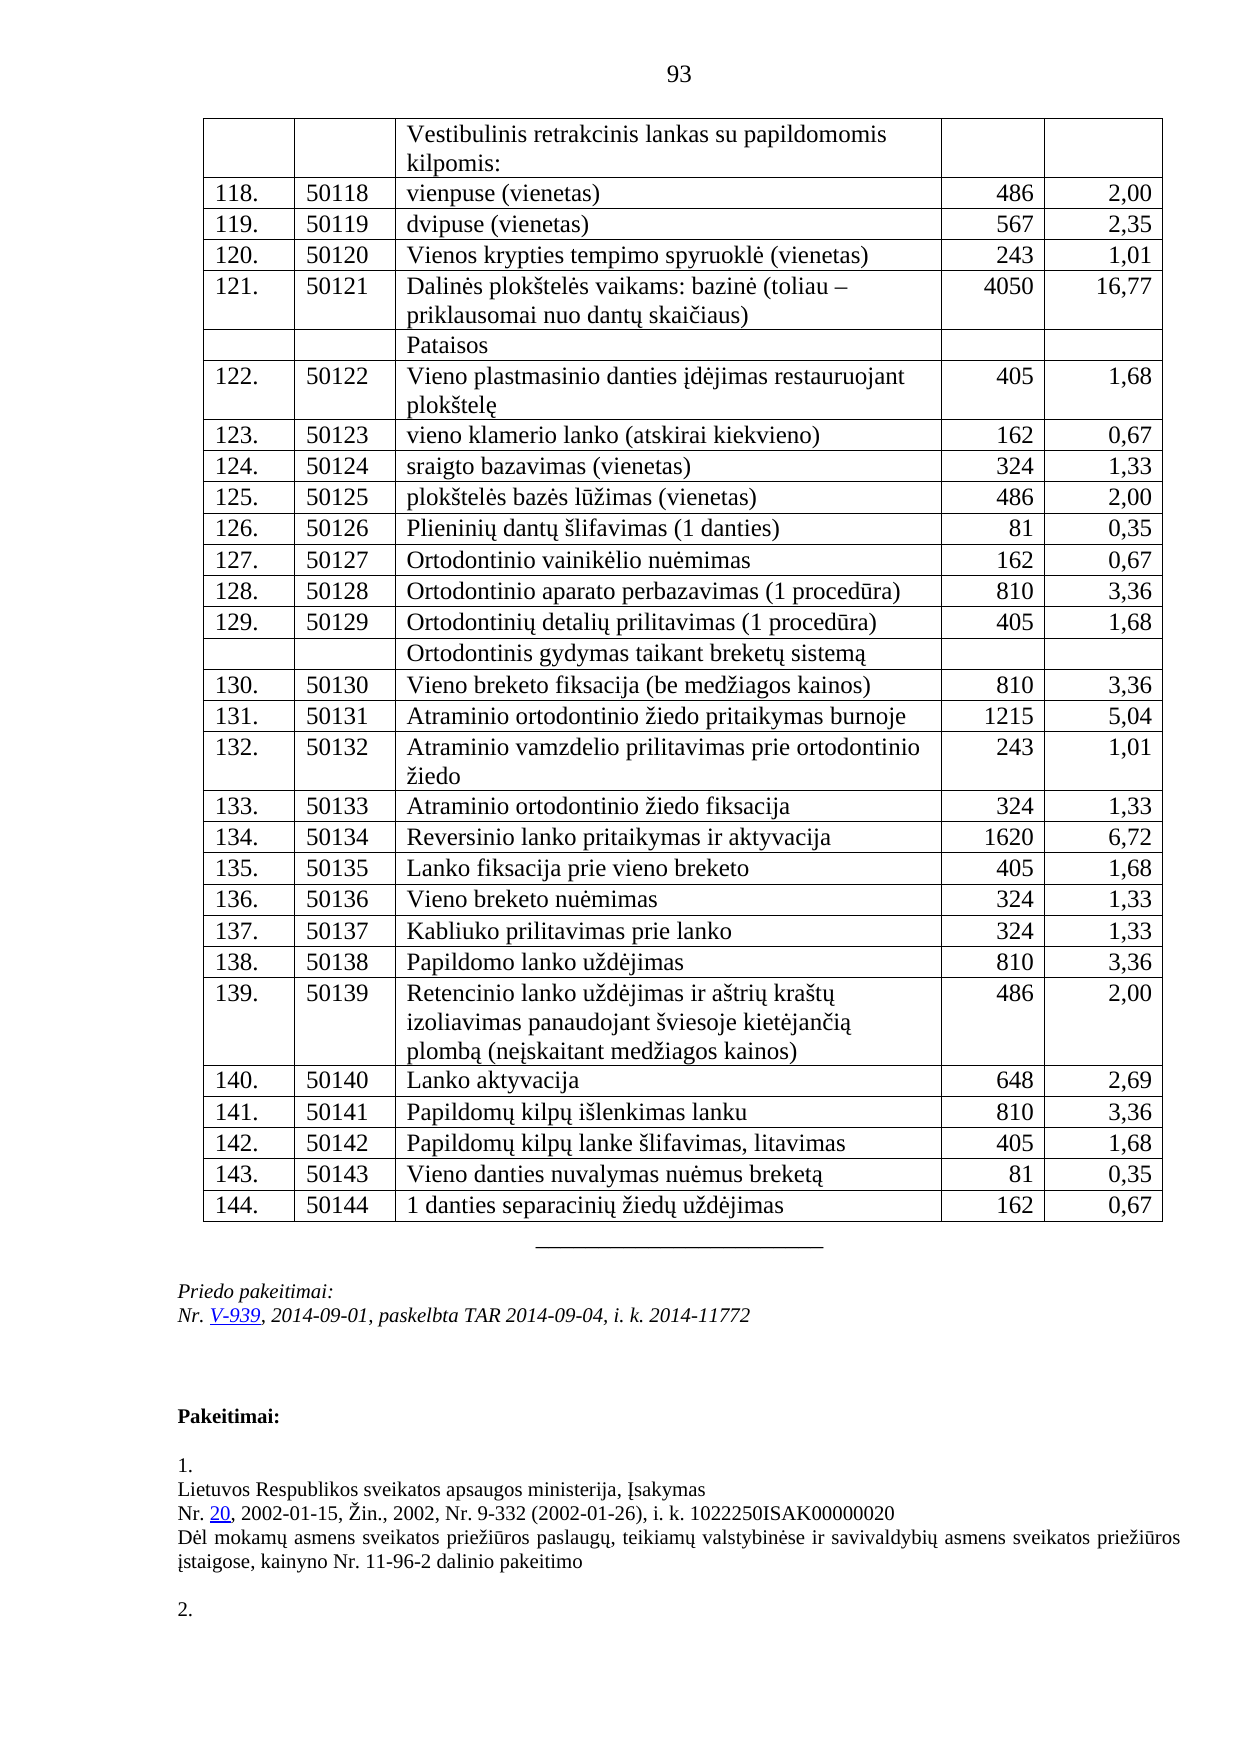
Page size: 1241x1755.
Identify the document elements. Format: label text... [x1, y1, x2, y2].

table_cell [1163, 1127, 1240, 1158]
table_cell 50137 [295, 916, 395, 946]
table_cell 2,69 [1045, 1066, 1162, 1096]
table_cell 162 [942, 545, 1044, 575]
table_cell 0,35 [1045, 514, 1162, 544]
table_cell Atraminio ortodontinio žiedo fiksacija [396, 791, 941, 821]
table_cell 1,33 [1045, 791, 1162, 821]
table_cell [1163, 884, 1240, 915]
table_cell 50118 [295, 178, 395, 208]
table_cell 0,67 [1045, 1191, 1162, 1221]
table_cell 140. [204, 1066, 294, 1096]
table_cell [295, 639, 395, 669]
table_cell 1,01 [1045, 240, 1162, 270]
text Pakeitimai: [177, 1404, 1181, 1428]
text Nr. V-939, 2014-09-01, paskelbta TAR 2014-09-04, i. k. 2014-11772 [177, 1303, 1181, 1327]
text _______________________ [177, 1222, 1181, 1251]
table_cell vieno klamerio lanko (atskirai kiekvieno) [396, 420, 941, 450]
table_cell 486 [942, 482, 1044, 512]
table_cell [295, 119, 395, 177]
table_cell Vieno danties nuvalymas nuėmus breketą [396, 1159, 941, 1189]
table_cell [1163, 208, 1240, 239]
table_cell 119. [204, 209, 294, 239]
table_cell Vienos krypties tempimo spyruoklė (vienetas) [396, 240, 941, 270]
text Priedo pakeitimai: [177, 1279, 1181, 1303]
table_cell 50144 [295, 1191, 395, 1221]
table_cell 3,36 [1045, 670, 1162, 700]
table_cell 567 [942, 209, 1044, 239]
table_cell 1,01 [1045, 732, 1162, 790]
table_cell Ortodontinis gydymas taikant breketų sistemą [396, 639, 941, 669]
table_cell 50136 [295, 885, 395, 915]
table_cell 0,67 [1045, 545, 1162, 575]
table_cell 50138 [295, 947, 395, 977]
table_cell 405 [942, 1128, 1044, 1158]
table_cell 405 [942, 361, 1044, 419]
table_cell [1163, 239, 1240, 270]
table_cell [1163, 118, 1240, 177]
table_cell 810 [942, 670, 1044, 700]
table_cell 324 [942, 916, 1044, 946]
table_cell [1163, 329, 1240, 360]
table_cell 50127 [295, 545, 395, 575]
table_cell [295, 330, 395, 360]
table_cell Vieno plastmasinio danties įdėjimas restauruojant plokštelę [396, 361, 941, 419]
table_cell Lanko fiksacija prie vieno breketo [396, 853, 941, 883]
table_cell 134. [204, 822, 294, 852]
table_cell 50130 [295, 670, 395, 700]
table_cell 122. [204, 361, 294, 419]
table_cell 132. [204, 732, 294, 790]
table_cell 5,04 [1045, 701, 1162, 731]
table_cell 405 [942, 607, 1044, 637]
table_cell Papildomų kilpų išlenkimas lanku [396, 1097, 941, 1127]
table_cell 50126 [295, 514, 395, 544]
table_cell [1163, 946, 1240, 977]
table_cell [1163, 977, 1240, 1064]
table_cell Ortodontinio vainikėlio nuėmimas [396, 545, 941, 575]
table_cell 243 [942, 732, 1044, 790]
table_cell 129. [204, 607, 294, 637]
table_cell 137. [204, 916, 294, 946]
table_cell 162 [942, 420, 1044, 450]
text 1. [177, 1452, 1181, 1477]
table_cell 141. [204, 1097, 294, 1127]
table_cell Kabliuko prilitavimas prie lanko [396, 916, 941, 946]
table_cell 324 [942, 451, 1044, 481]
table_cell Atraminio vamzdelio prilitavimas prie ortodontinio žiedo [396, 732, 941, 790]
table_cell Papildomo lanko uždėjimas [396, 947, 941, 977]
table_cell 648 [942, 1066, 1044, 1096]
table_cell 50120 [295, 240, 395, 270]
table_cell 142. [204, 1128, 294, 1158]
table_cell 324 [942, 791, 1044, 821]
table_cell 50123 [295, 420, 395, 450]
table_cell 1215 [942, 701, 1044, 731]
table_cell 128. [204, 576, 294, 606]
table_cell 1,33 [1045, 885, 1162, 915]
table_cell [1163, 700, 1240, 731]
table_cell [1163, 669, 1240, 700]
table_cell [1163, 638, 1240, 669]
table_cell [1163, 790, 1240, 821]
table_cell 124. [204, 451, 294, 481]
table_cell 810 [942, 1097, 1044, 1127]
table_cell 50139 [295, 978, 395, 1064]
table_cell plokštelės bazės lūžimas (vienetas) [396, 482, 941, 512]
table_cell 3,36 [1045, 947, 1162, 977]
table_cell 162 [942, 1191, 1044, 1221]
table_cell [942, 119, 1044, 177]
table_cell Papildomų kilpų lanke šlifavimas, litavimas [396, 1128, 941, 1158]
table_cell 136. [204, 885, 294, 915]
table_cell 6,72 [1045, 822, 1162, 852]
table_cell 125. [204, 482, 294, 512]
table_cell [1163, 177, 1240, 208]
table_cell 50129 [295, 607, 395, 637]
table_cell 139. [204, 978, 294, 1064]
table_cell Dalinės plokštelės vaikams: bazinė (toliau – priklausomai nuo dantų skaičiaus) [396, 271, 941, 329]
text Lietuvos Respublikos sveikatos apsaugos ministerija, Įsakymas [177, 1477, 1181, 1501]
table_cell [204, 330, 294, 360]
table_cell [204, 639, 294, 669]
table_cell Vieno breketo fiksacija (be medžiagos kainos) [396, 670, 941, 700]
table_cell 50128 [295, 576, 395, 606]
table_cell 50140 [295, 1066, 395, 1096]
table_cell [1163, 1065, 1240, 1096]
table_cell 127. [204, 545, 294, 575]
table_cell [1163, 1190, 1240, 1221]
table_cell [1163, 419, 1240, 450]
table_cell Ortodontinių detalių prilitavimas (1 procedūra) [396, 607, 941, 637]
text 2. [177, 1597, 1181, 1621]
table_cell 16,77 [1045, 271, 1162, 329]
table_cell 1,68 [1045, 607, 1162, 637]
table_cell [1163, 852, 1240, 883]
table_cell 118. [204, 178, 294, 208]
table_cell Atraminio ortodontinio žiedo pritaikymas burnoje [396, 701, 941, 731]
table_cell [1163, 450, 1240, 481]
table_cell 50143 [295, 1159, 395, 1189]
table_cell [1163, 575, 1240, 606]
table_cell 50125 [295, 482, 395, 512]
table_cell 243 [942, 240, 1044, 270]
table_cell [1163, 821, 1240, 852]
table_cell 2,00 [1045, 482, 1162, 512]
table_cell 50119 [295, 209, 395, 239]
table_cell Plieninių dantų šlifavimas (1 danties) [396, 514, 941, 544]
table_cell 133. [204, 791, 294, 821]
table_cell 50142 [295, 1128, 395, 1158]
table_cell [1163, 606, 1240, 637]
table_cell 0,67 [1045, 420, 1162, 450]
table_cell 3,36 [1045, 576, 1162, 606]
table_cell Ortodontinio aparato perbazavimas (1 procedūra) [396, 576, 941, 606]
table_cell 131. [204, 701, 294, 731]
table_cell [1163, 544, 1240, 575]
table_cell 50121 [295, 271, 395, 329]
table_cell 81 [942, 1159, 1044, 1189]
table_cell 50132 [295, 732, 395, 790]
table_cell [1045, 119, 1162, 177]
table_cell 0,35 [1045, 1159, 1162, 1189]
table_cell 144. [204, 1191, 294, 1221]
table_cell [1163, 1096, 1240, 1127]
table_cell 143. [204, 1159, 294, 1189]
table_cell 120. [204, 240, 294, 270]
table_cell 405 [942, 853, 1044, 883]
table_cell 810 [942, 947, 1044, 977]
table_cell 486 [942, 978, 1044, 1064]
table_cell [942, 330, 1044, 360]
table_cell [1163, 731, 1240, 790]
table_cell 50122 [295, 361, 395, 419]
table_cell 4050 [942, 271, 1044, 329]
table_cell 123. [204, 420, 294, 450]
table_cell [1163, 481, 1240, 512]
table_cell Vestibulinis retrakcinis lankas su papildomomis kilpomis: [396, 119, 941, 177]
table_cell dvipuse (vienetas) [396, 209, 941, 239]
table_cell Vieno breketo nuėmimas [396, 885, 941, 915]
text Nr. 20, 2002-01-15, Žin., 2002, Nr. 9-332 (2002-01-26), i. k. 1022250ISAK00000020 [177, 1501, 1181, 1525]
table_cell 1,68 [1045, 853, 1162, 883]
table_cell [942, 639, 1044, 669]
table_cell 50124 [295, 451, 395, 481]
table_cell Retencinio lanko uždėjimas ir aštrių kraštų izoliavimas panaudojant šviesoje kietėjančią plombą (neįskaitant medžiagos kainos) [396, 978, 941, 1064]
table_cell 135. [204, 853, 294, 883]
table_cell [1163, 1158, 1240, 1189]
table_cell [1163, 360, 1240, 419]
table_cell 1,33 [1045, 451, 1162, 481]
table_cell Pataisos [396, 330, 941, 360]
table_cell sraigto bazavimas (vienetas) [396, 451, 941, 481]
table_cell [1163, 513, 1240, 544]
table_cell 3,36 [1045, 1097, 1162, 1127]
table_cell 2,00 [1045, 978, 1162, 1064]
table_cell 121. [204, 271, 294, 329]
table_cell Lanko aktyvacija [396, 1066, 941, 1096]
table_cell 1,68 [1045, 361, 1162, 419]
table_cell [204, 119, 294, 177]
table_cell 1,33 [1045, 916, 1162, 946]
table_cell 50134 [295, 822, 395, 852]
table_cell 81 [942, 514, 1044, 544]
table_cell 50133 [295, 791, 395, 821]
table_cell 2,35 [1045, 209, 1162, 239]
table_cell 1 danties separacinių žiedų uždėjimas [396, 1191, 941, 1221]
table_cell [1163, 915, 1240, 946]
table_cell [1163, 270, 1240, 329]
table_cell 50131 [295, 701, 395, 731]
table_cell 486 [942, 178, 1044, 208]
table_cell [1045, 330, 1162, 360]
table_cell 324 [942, 885, 1044, 915]
table_cell 126. [204, 514, 294, 544]
table_cell 810 [942, 576, 1044, 606]
text Dėl mokamų asmens sveikatos priežiūros paslaugų, teikiamų valstybinėse ir savivaldybių asmens sveikatos priežiūros įstaigose, kainyno Nr. 11-96-2 dalinio pakeitimo [177, 1525, 1181, 1573]
table_cell 1,68 [1045, 1128, 1162, 1158]
table_cell vienpuse (vienetas) [396, 178, 941, 208]
table_cell [1045, 639, 1162, 669]
table_cell 1620 [942, 822, 1044, 852]
table_cell 50135 [295, 853, 395, 883]
table_cell Reversinio lanko pritaikymas ir aktyvacija [396, 822, 941, 852]
table_cell 138. [204, 947, 294, 977]
table_cell 2,00 [1045, 178, 1162, 208]
table_cell 130. [204, 670, 294, 700]
table_cell 50141 [295, 1097, 395, 1127]
